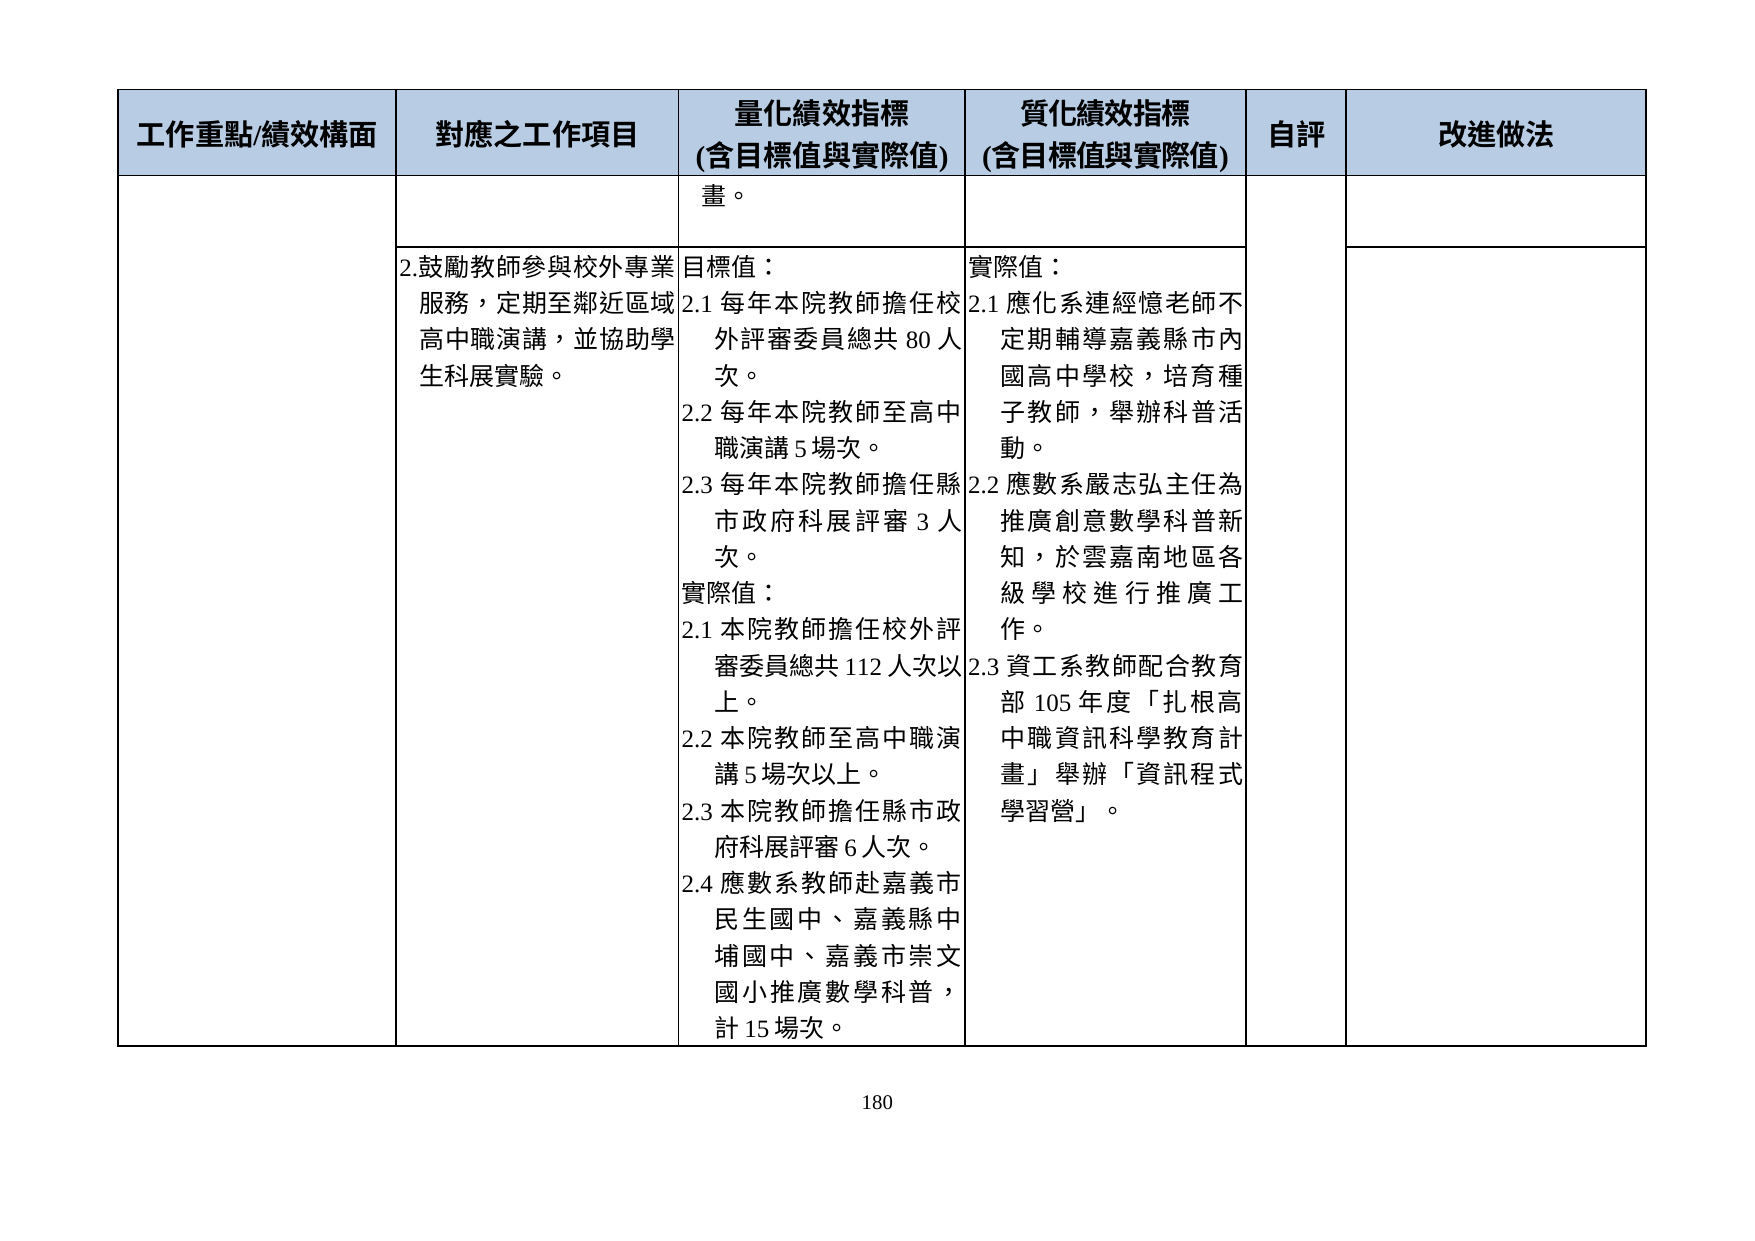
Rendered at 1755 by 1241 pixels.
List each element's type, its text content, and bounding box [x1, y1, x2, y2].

table_cell 目標值： 2.1每年本院教師擔任校外評審委員總共80人次。 2.2每年本院教師至高中職演講5場次。 2.3每年本院教師擔任縣市政府科展評審3人次。 實際值： 2.1本院教師擔任校外評審委員總共112人次以上。 2.2本院教師至高中職演講5場次以上。 2.3本院教師擔任縣市政府科展評審6人次。 2.4應數系教師赴嘉義市民生國中、嘉義縣中埔國中、嘉義市崇文國小推廣數學科普，計15場次。 [679, 248, 964, 1045]
table_cell [119, 176, 395, 1045]
table_cell 畫。 [679, 176, 964, 246]
table_cell [1347, 248, 1645, 1045]
table_header 改進做法 [1347, 90, 1645, 175]
table_cell [1347, 176, 1645, 246]
table_cell 2.鼓勵教師參與校外專業服務，定期至鄰近區域高中職演講，並協助學生科展實驗。 [397, 248, 678, 1045]
table_header 量化績效指標 (含目標值與實際值) [679, 90, 964, 175]
table_header 自評 [1247, 90, 1345, 175]
table_header 質化績效指標 (含目標值與實際值) [966, 90, 1245, 175]
table_cell 實際值： 2.1應化系連經憶老師不定期輔導嘉義縣市內國高中學校，培育種子教師，舉辦科普活動。 2.2應數系嚴志弘主任為推廣創意數學科普新知，於雲嘉南地區各級學校進行推廣工作。 2.3資工系教師配合教育部105年度「扎根高中職資訊科學教育計畫」舉辦「資訊程式學習營」。 [966, 248, 1245, 1045]
table_cell [966, 176, 1245, 246]
table_cell [397, 176, 678, 246]
table_header 對應之工作項目 [397, 90, 678, 175]
table_cell [1247, 176, 1345, 1045]
table_header 工作重點/績效構面 [119, 90, 395, 175]
